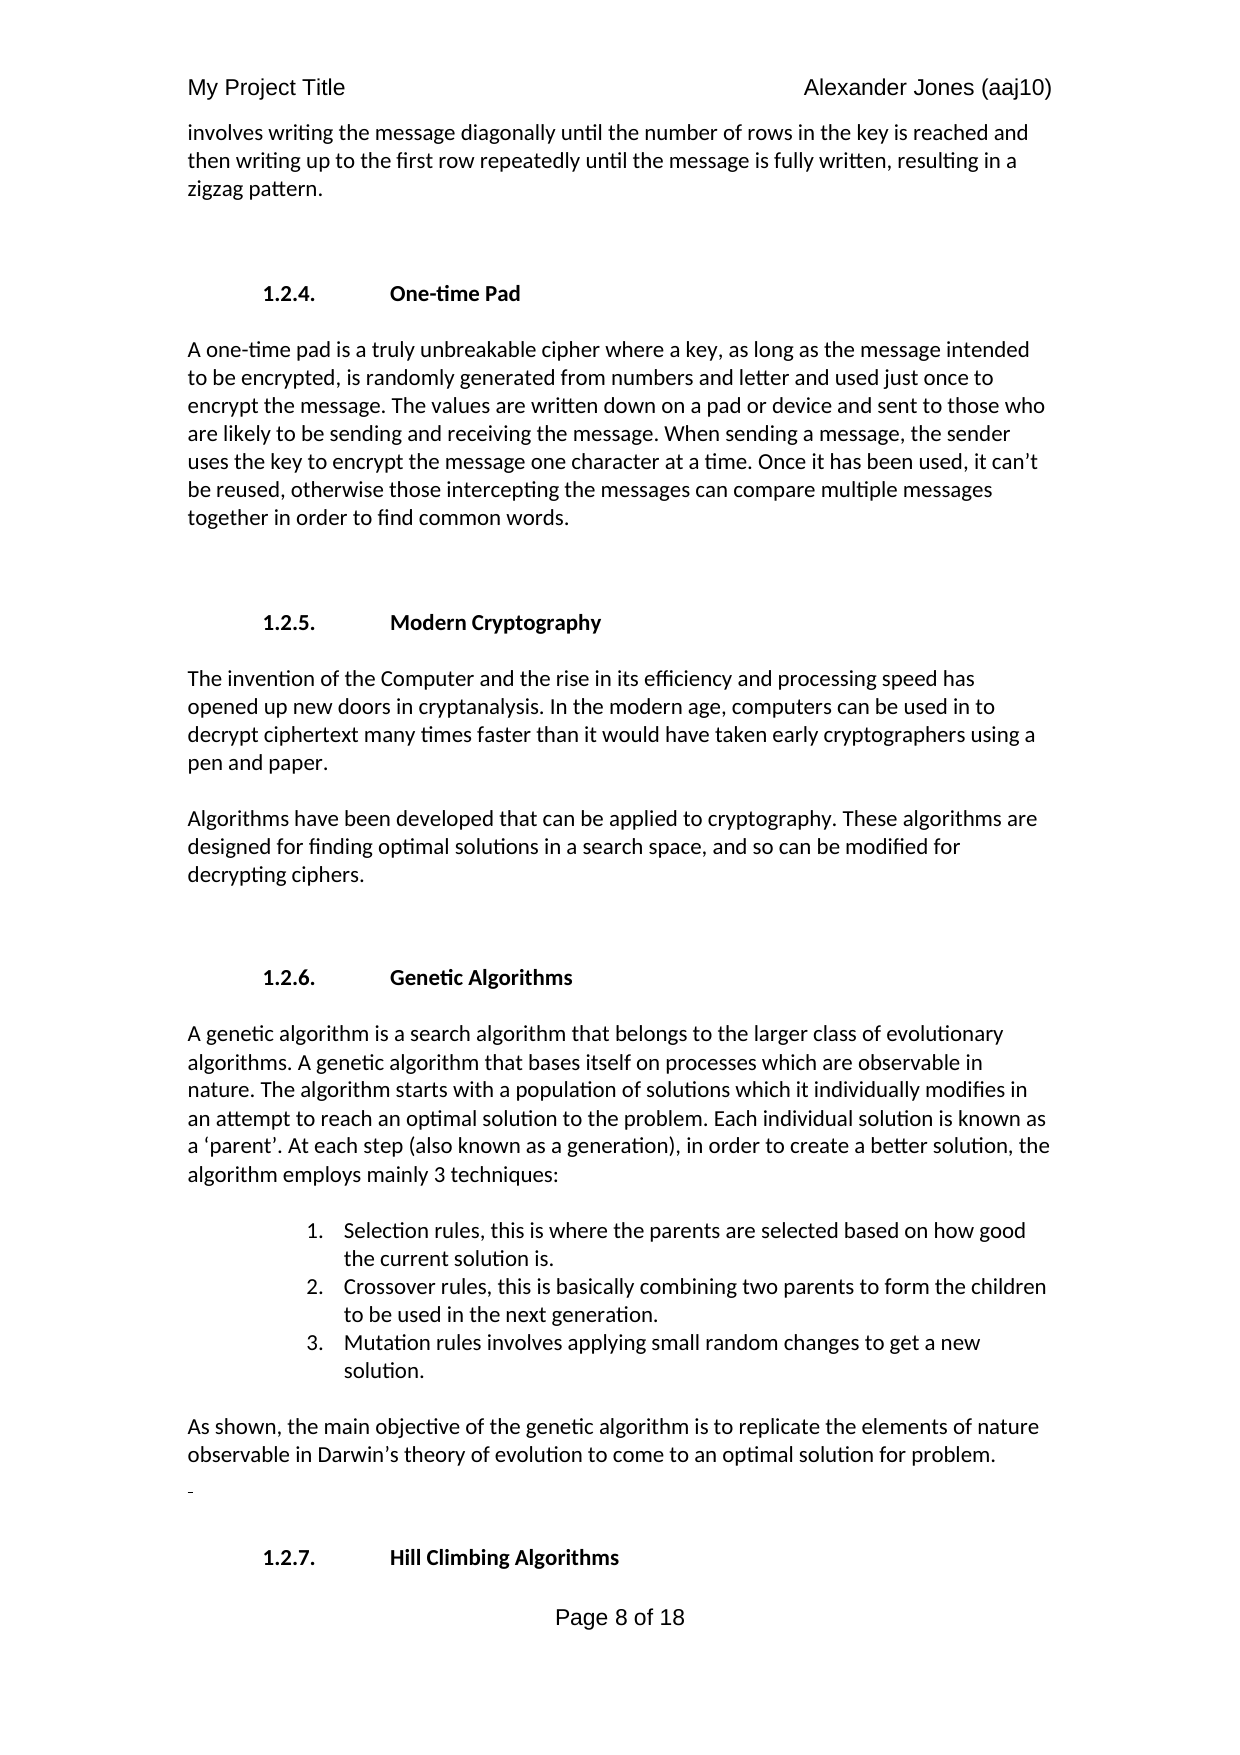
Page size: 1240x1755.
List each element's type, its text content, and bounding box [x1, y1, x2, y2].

text A genetic algorithm is a search algorithm that belongs to the larger class of evolutionary algorithms. A genetic algorithm that bases itself on processes which are observable in nature. The algorithm starts with a population of solutions which it individually modifies in an attempt to reach an optimal solution to the problem. Each individual solution is known as a ‘parent’. At each step (also known as a generation), in order to create a better solution, the algorithm employs mainly 3 techniques: [187, 1019, 1052, 1188]
text As shown, the main objective of the genetic algorithm is to replicate the elements of nature observable in Darwin’s theory of evolution to come to an optimal solution for problem. [187, 1412, 1052, 1468]
list Selection rules, this is where the parents are selected based on how good the current solution is. [306, 1216, 1052, 1272]
subtitle One-time Pad [262, 279, 1052, 307]
subtitle Genetic Algorithms [262, 963, 1052, 992]
subtitle Hill Climbing Algorithms [262, 1543, 1052, 1571]
text A one-time pad is a truly unbreakable cipher where a key, as long as the message intended to be encrypted, is randomly generated from numbers and letter and used just once to encrypt the message. The values are written down on a pad or device and sent to those who are likely to be sending and receiving the message. When sending a message, the sender uses the key to encrypt the message one character at a time. Once it has been used, it can’t be reused, otherwise those intercepting the messages can compare multiple messages together in order to find common words. [187, 335, 1052, 531]
subtitle Modern Cryptography [262, 608, 1052, 636]
list Crossover rules, this is basically combining two parents to form the children to be used in the next generation. [306, 1272, 1052, 1328]
text Algorithms have been developed that can be applied to cryptography. These algorithms are designed for finding optimal solutions in a search space, and so can be modified for decrypting ciphers. [187, 804, 1052, 888]
text The invention of the Computer and the rise in its efficiency and processing speed has opened up new doors in cryptanalysis. In the modern age, computers can be used in to decrypt ciphertext many times faster than it would have taken early cryptographers using a pen and paper. [187, 664, 1052, 776]
list Mutation rules involves applying small random changes to get a new solution. [306, 1328, 1052, 1384]
text involves writing the message diagonally until the number of rows in the key is reached and then writing up to the first row repeatedly until the message is fully written, resulting in a zigzag pattern. [187, 118, 1052, 202]
